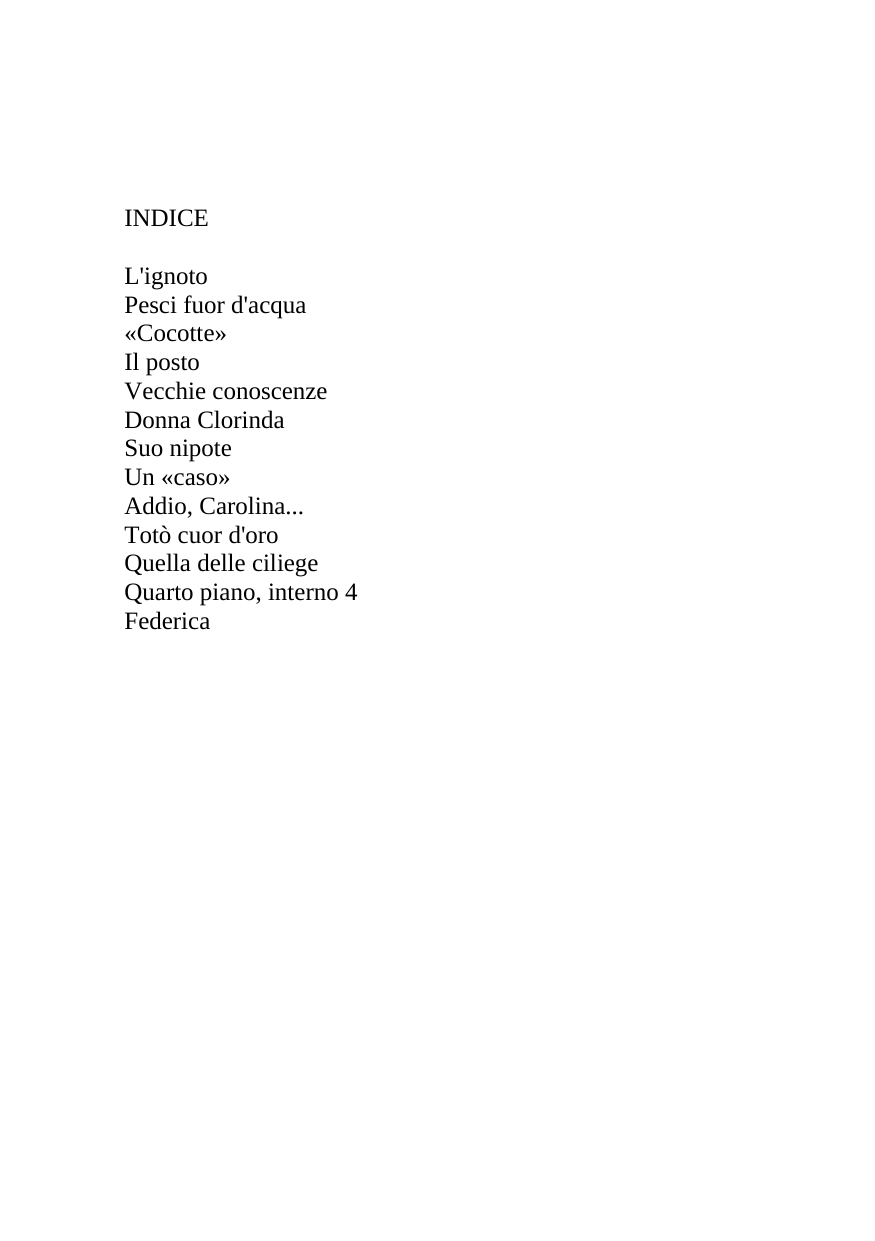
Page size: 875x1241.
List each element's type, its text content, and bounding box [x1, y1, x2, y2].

text Donna Clorinda [94, 405, 779, 433]
text L'ignoto [94, 261, 779, 290]
text Un «caso» [94, 462, 779, 491]
text Quarto piano, interno 4 [94, 577, 779, 606]
text Il posto [94, 347, 779, 376]
text Pesci fuor d'acqua [94, 290, 779, 318]
text Totò cuor d'oro [94, 520, 779, 548]
text «Cocotte» [94, 318, 779, 347]
text Suo nipote [94, 433, 779, 462]
text Addio, Carolina... [94, 491, 779, 520]
text Vecchie conoscenze [94, 376, 779, 405]
text Federica [94, 606, 779, 635]
text Quella delle ciliege [94, 548, 779, 577]
text INDICE [94, 203, 779, 232]
